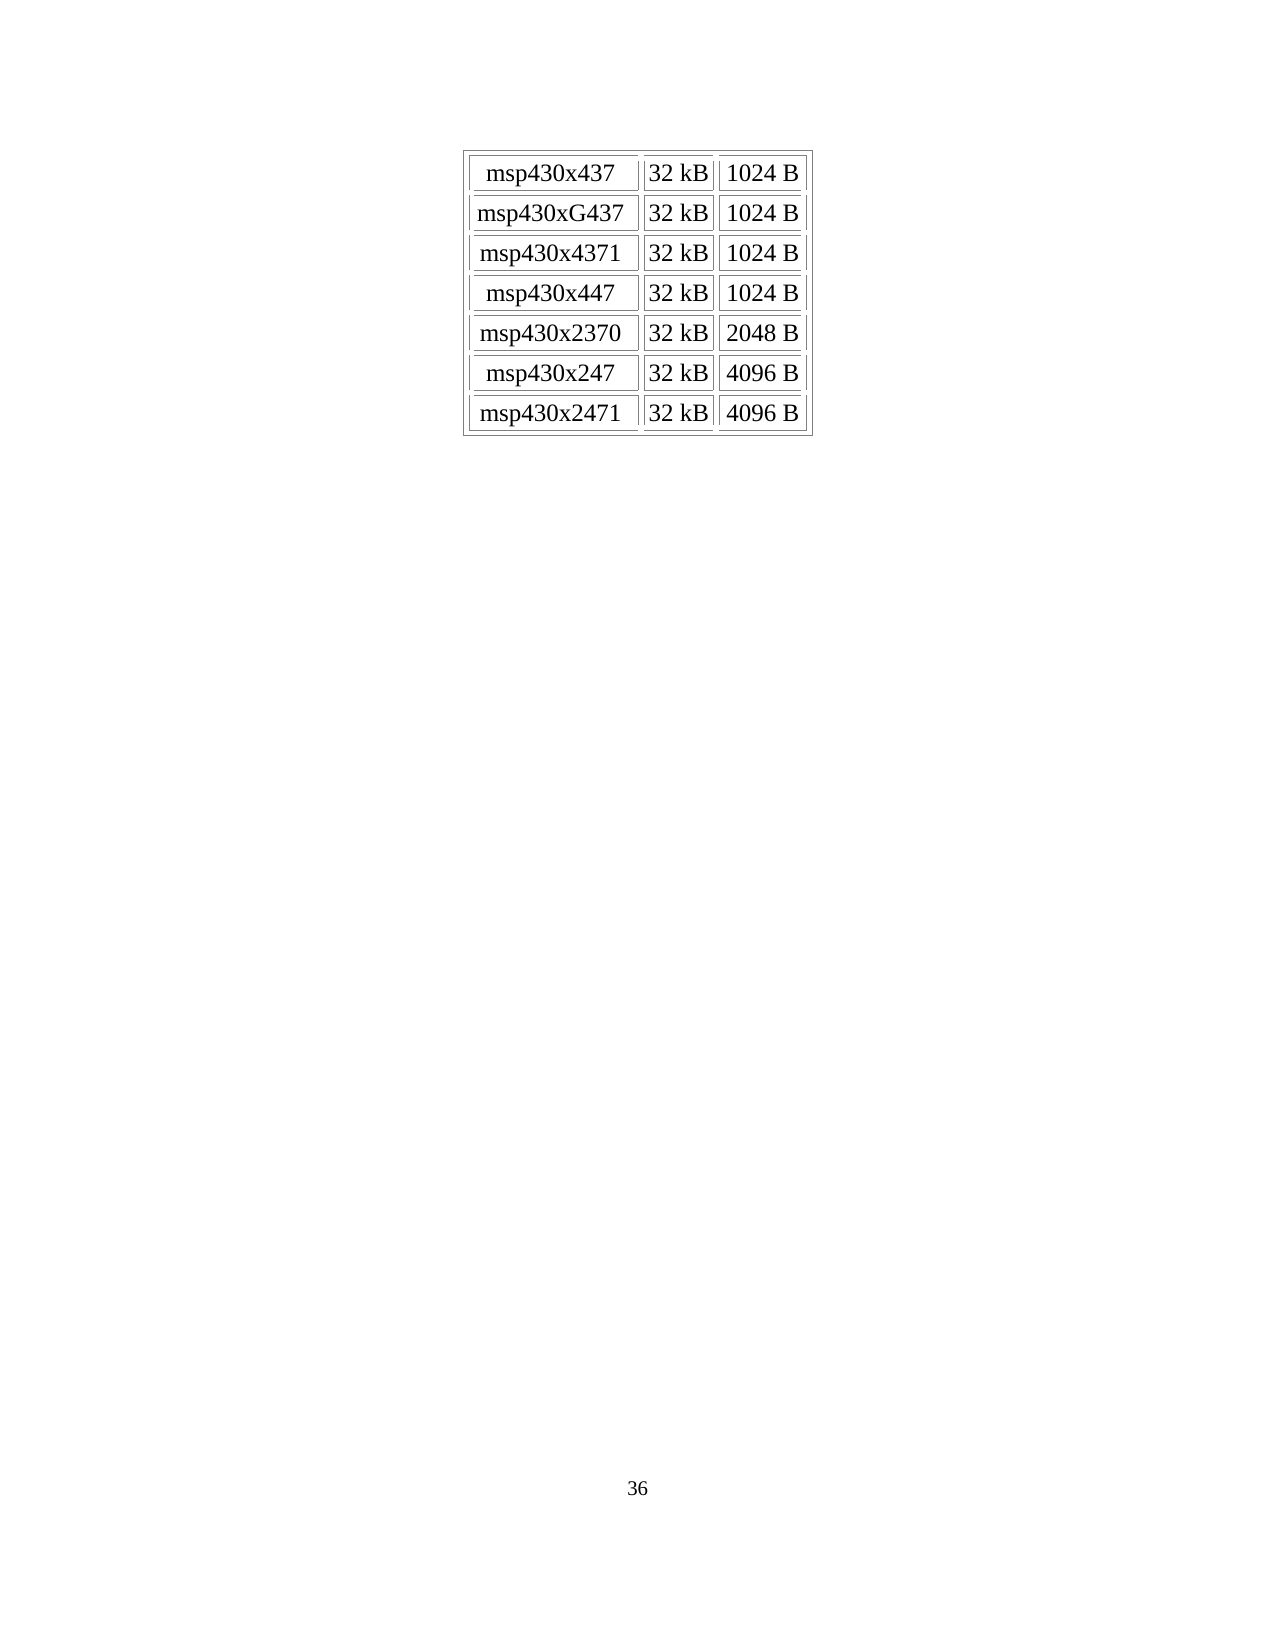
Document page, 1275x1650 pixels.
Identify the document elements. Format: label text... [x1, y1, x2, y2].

table_cell msp430x2471 [466, 390, 641, 430]
table_cell 32 kB [641, 270, 716, 310]
table_cell 1024 B [716, 230, 809, 270]
table_cell 32 kB [641, 151, 716, 190]
table_cell 32 kB [641, 310, 716, 350]
table_cell msp430x2370 [466, 310, 641, 350]
table_cell msp430x437 [466, 151, 641, 190]
table_cell msp430xG437 [466, 190, 641, 230]
table_cell 4096 B [716, 390, 809, 430]
table_cell 32 kB [641, 390, 716, 430]
table_cell 1024 B [716, 151, 809, 190]
table_cell msp430x447 [466, 270, 641, 310]
table_cell 32 kB [641, 350, 716, 390]
table_cell 32 kB [641, 230, 716, 270]
table_cell 2048 B [716, 310, 809, 350]
table_cell msp430x247 [466, 350, 641, 390]
table_cell msp430x4371 [466, 230, 641, 270]
table_cell 1024 B [716, 270, 809, 310]
table_cell 32 kB [641, 190, 716, 230]
table_cell 4096 B [716, 350, 809, 390]
table_cell 1024 B [716, 190, 809, 230]
